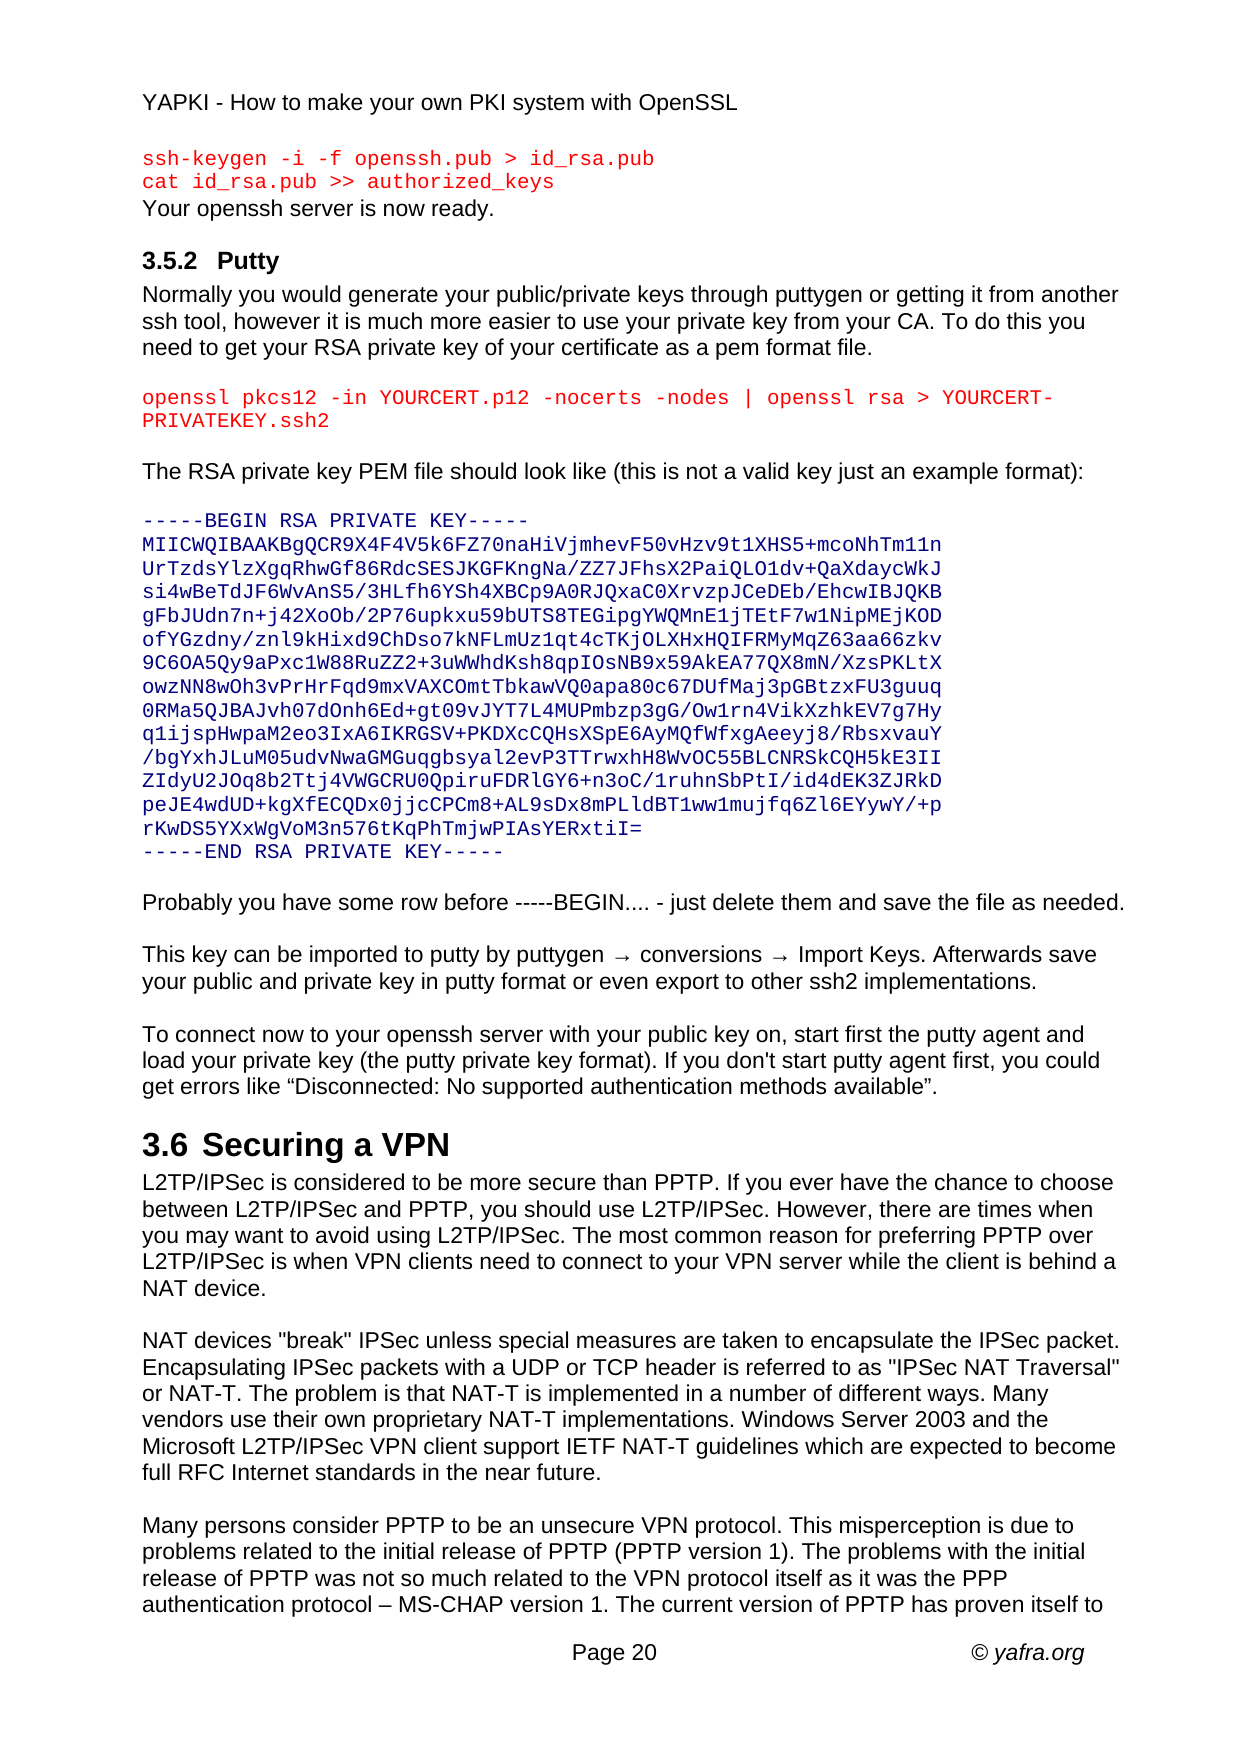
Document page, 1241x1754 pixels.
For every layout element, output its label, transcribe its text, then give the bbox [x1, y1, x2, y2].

text Many persons consider PPTP to be an unsecure VPN protocol. This misperception is due to problems related to the initial release of PPTP (PPTP version 1). The problems with the initial release of PPTP was not so much related to the VPN protocol itself as it was the PPP authentication protocol – MS-CHAP version 1. The current version of PPTP has proven itself to [142, 1512, 1134, 1617]
text NAT devices "break" IPSec unless special measures are taken to encapsulate the IPSec packet. Encapsulating IPSec packets with a UDP or TCP header is referred to as "IPSec NAT Traversal" or NAT-T. The problem is that NAT-T is implemented in a number of different ways. Many vendors use their own proprietary NAT-T implementations. Windows Server 2003 and the Microsoft L2TP/IPSec VPN client support IETF NAT-T guidelines which are expected to become full RFC Internet standards in the near future. [142, 1327, 1134, 1486]
text Normally you would generate your public/private keys through puttygen or getting it from another [142, 281, 1134, 308]
text This key can be imported to putty by puttygen → conversions → Import Keys. Afterwards save [142, 941, 1134, 968]
text get errors like “Disconnected: No supported authentication methods available”. [142, 1073, 1134, 1099]
text ZIdyU2JOq8b2Ttj4VWGCRU0QpiruFDRlGY6+n3oC/1ruhnSbPtI/id4dEK3ZJRkD [142, 771, 1134, 794]
text Your openssh server is now ready. [142, 195, 1134, 221]
text rKwDS5YXxWgVoM3n576tKqPhTmjwPIAsYERxtiI= [142, 818, 1134, 841]
text To connect now to your openssh server with your public key on, start first the putty agent and [142, 1021, 1134, 1047]
text si4wBeTdJF6WvAnS5/3HLfh6YSh4XBCp9A0RJQxaC0XrvzpJCeDEb/EhcwIBJQKB [142, 581, 1134, 605]
subtitle Putty [142, 246, 1134, 275]
text ofYGzdny/znl9kHixd9ChDso7kNFLmUz1qt4cTKjOLXHxHQIFRMyMqZ63aa66zkv [142, 629, 1134, 652]
text need to get your RSA private key of your certificate as a pem format file. [142, 334, 1134, 360]
text cat id_rsa.pub >> authorized_keys [142, 171, 1134, 195]
text Probably you have some row before -----BEGIN.... - just delete them and save the file as needed. [142, 889, 1134, 915]
text gFbJUdn7n+j42XoOb/2P76upkxu59bUTS8TEGipgYWQMnE1jTEtF7w1NipMEjKOD [142, 605, 1134, 629]
text ssh tool, however it is much more easier to use your private key from your CA. To do this you [142, 308, 1134, 334]
text q1ijspHwpaM2eo3IxA6IKRGSV+PKDXcCQHsXSpE6AyMQfWfxgAeeyj8/RbsxvauY [142, 723, 1134, 747]
text peJE4wdUD+kgXfECQDx0jjcCPCm8+AL9sDx8mPLldBT1ww1mujfq6Zl6EYywY/+p [142, 794, 1134, 818]
text your public and private key in putty format or even export to other ssh2 implementations. [142, 968, 1134, 994]
text owzNN8wOh3vPrHrFqd9mxVAXCOmtTbkawVQ0apa80c67DUfMaj3pGBtzxFU3guuq [142, 676, 1134, 699]
text 9C6OA5Qy9aPxc1W88RuZZ2+3uWWhdKsh8qpIOsNB9x59AkEA77QX8mN/XzsPKLtX [142, 652, 1134, 676]
text -----BEGIN RSA PRIVATE KEY----- [142, 510, 1134, 534]
text openssl pkcs12 -in YOURCERT.p12 -nocerts -nodes | openssl rsa > YOURCERT-PRIVATEKEY.ssh2 [142, 387, 1134, 434]
text L2TP/IPSec is considered to be more secure than PPTP. If you ever have the chance to choose between L2TP/IPSec and PPTP, you should use L2TP/IPSec. However, there are times when you may want to avoid using L2TP/IPSec. The most common reason for preferring PPTP over L2TP/IPSec is when VPN clients need to connect to your VPN server while the client is behind a NAT device. [142, 1169, 1134, 1301]
text The RSA private key PEM file should look like (this is not a valid key just an example format): [142, 458, 1134, 484]
text UrTzdsYlzXgqRhwGf86RdcSESJKGFKngNa/ZZ7JFhsX2PaiQLO1dv+QaXdaycWkJ [142, 558, 1134, 581]
text 0RMa5QJBAJvh07dOnh6Ed+gt09vJYT7L4MUPmbzp3gG/Ow1rn4VikXzhkEV7g7Hy [142, 699, 1134, 723]
text load your private key (the putty private key format). If you don't start putty agent first, you could [142, 1047, 1134, 1073]
text MIICWQIBAAKBgQCR9X4F4V5k6FZ70naHiVjmhevF50vHzv9t1XHS5+mcoNhTm11n [142, 534, 1134, 558]
text ssh-keygen -i -f openssh.pub > id_rsa.pub [142, 148, 1134, 171]
subtitle Securing a VPN [142, 1124, 1134, 1163]
text -----END RSA PRIVATE KEY----- [142, 841, 1134, 865]
text /bgYxhJLuM05udvNwaGMGuqgbsyal2evP3TTrwxhH8WvOC55BLCNRSkCQH5kE3II [142, 747, 1134, 771]
